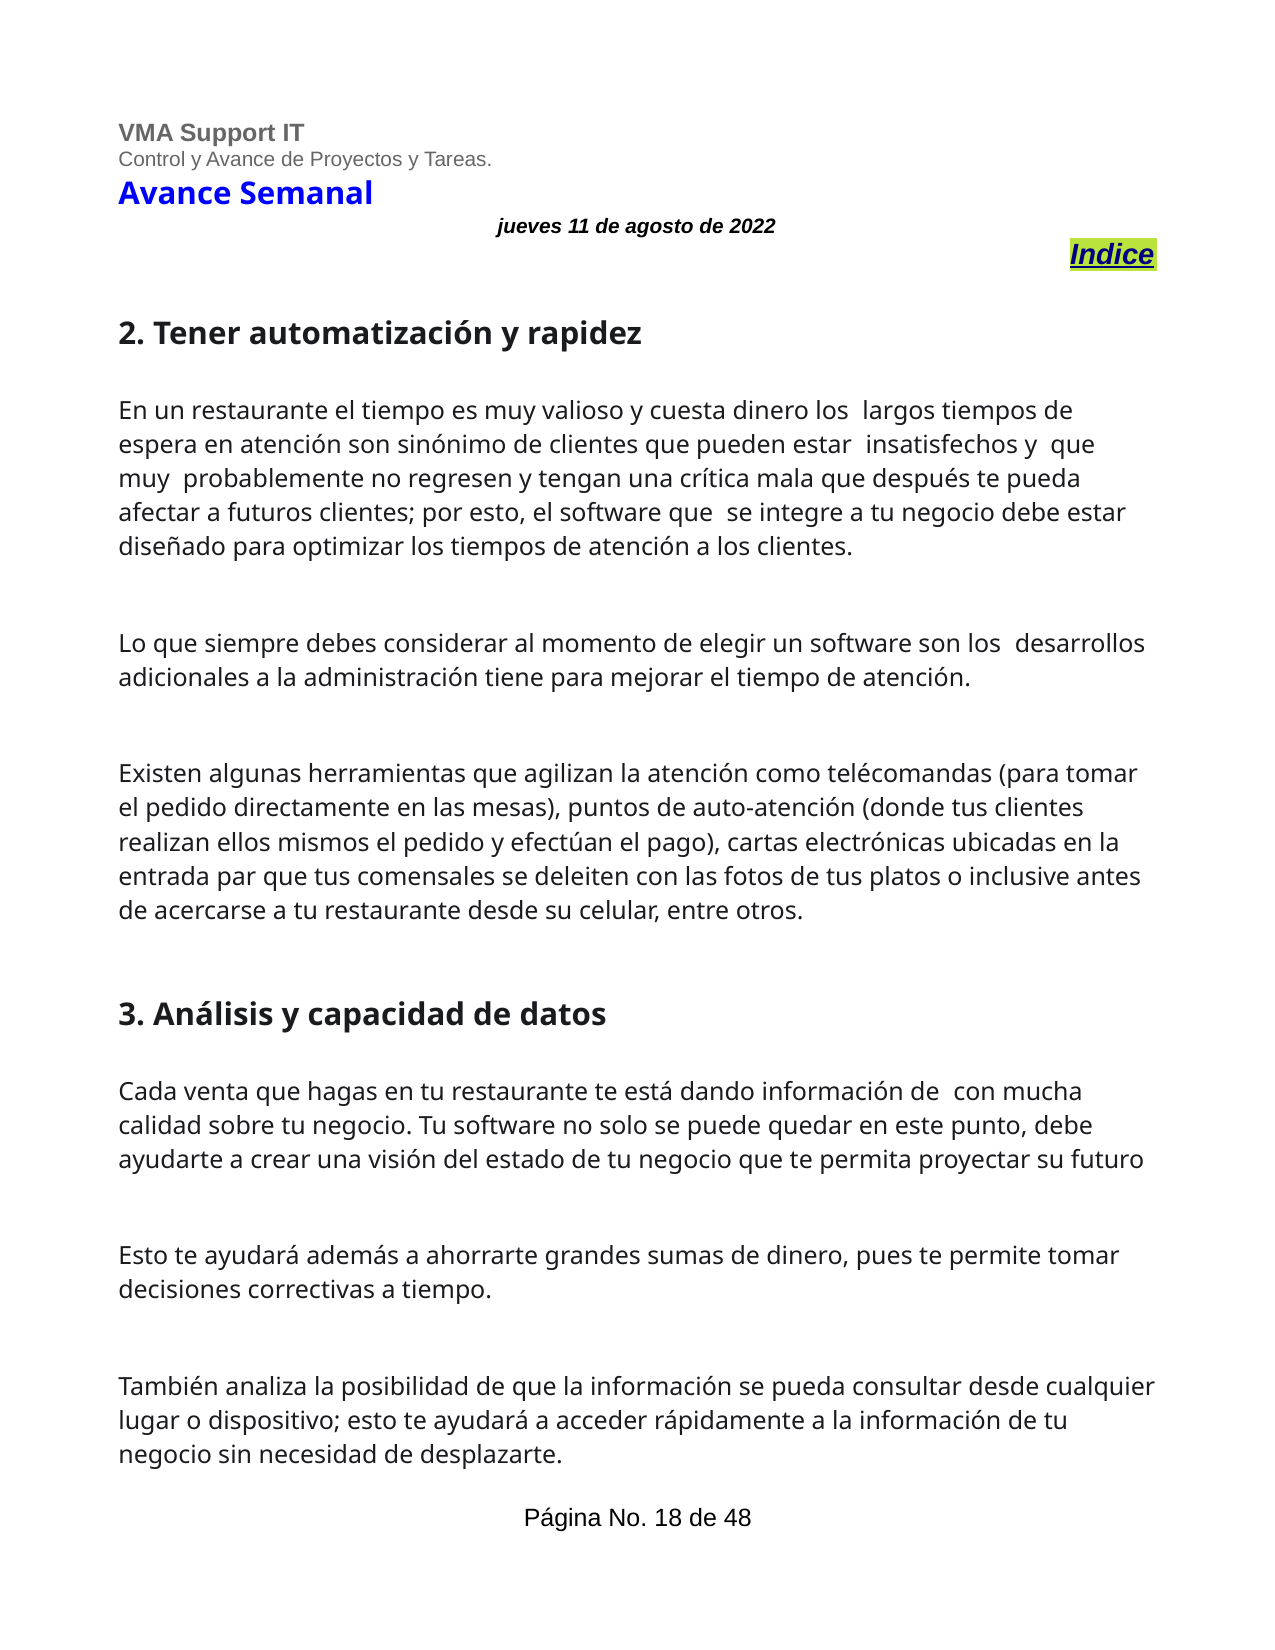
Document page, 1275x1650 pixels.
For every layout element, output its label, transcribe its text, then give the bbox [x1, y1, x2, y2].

text Lo que siempre debes considerar al momento de elegir un software son los desarrollos adicionales a la administración tiene para mejorar el tiempo de atención. [118, 625, 1157, 693]
text Existen algunas herramientas que agilizan la atención como telécomandas (para tomar el pedido directamente en las mesas), puntos de auto-atención (donde tus clientes realizan ellos mismos el pedido y efectúan el pago), cartas electrónicas ubicadas en la entrada par que tus comensales se deleiten con las fotos de tus platos o inclusive antes de acercarse a tu restaurante desde su celular, entre otros. [118, 756, 1157, 926]
text Cada venta que hagas en tu restaurante te está dando información de con mucha calidad sobre tu negocio. Tu software no solo se puede quedar en este punto, debe ayudarte a crear una visión del estado de tu negocio que te permita proyectar su futuro [118, 1073, 1157, 1175]
text También analiza la posibilidad de que la información se pueda consultar desde cualquier lugar o dispositivo; esto te ayudará a acceder rápidamente a la información de tu negocio sin necesidad de desplazarte. [118, 1368, 1157, 1471]
text En un restaurante el tiempo es muy valioso y cuesta dinero los largos tiempos de espera en atención son sinónimo de clientes que pueden estar insatisfechos y que muy probablemente no regresen y tengan una crítica mala que después te pueda afectar a futuros clientes; por esto, el software que se integre a tu negocio debe estar diseñado para optimizar los tiempos de atención a los clientes. [118, 393, 1157, 563]
subtitle 2. Tener automatización y rapidez [118, 300, 1157, 353]
subtitle 3. Análisis y capacidad de datos [118, 981, 1157, 1034]
text Esto te ayudará además a ahorrarte grandes sumas de dinero, pues te permite tomar decisiones correctivas a tiempo. [118, 1238, 1157, 1306]
